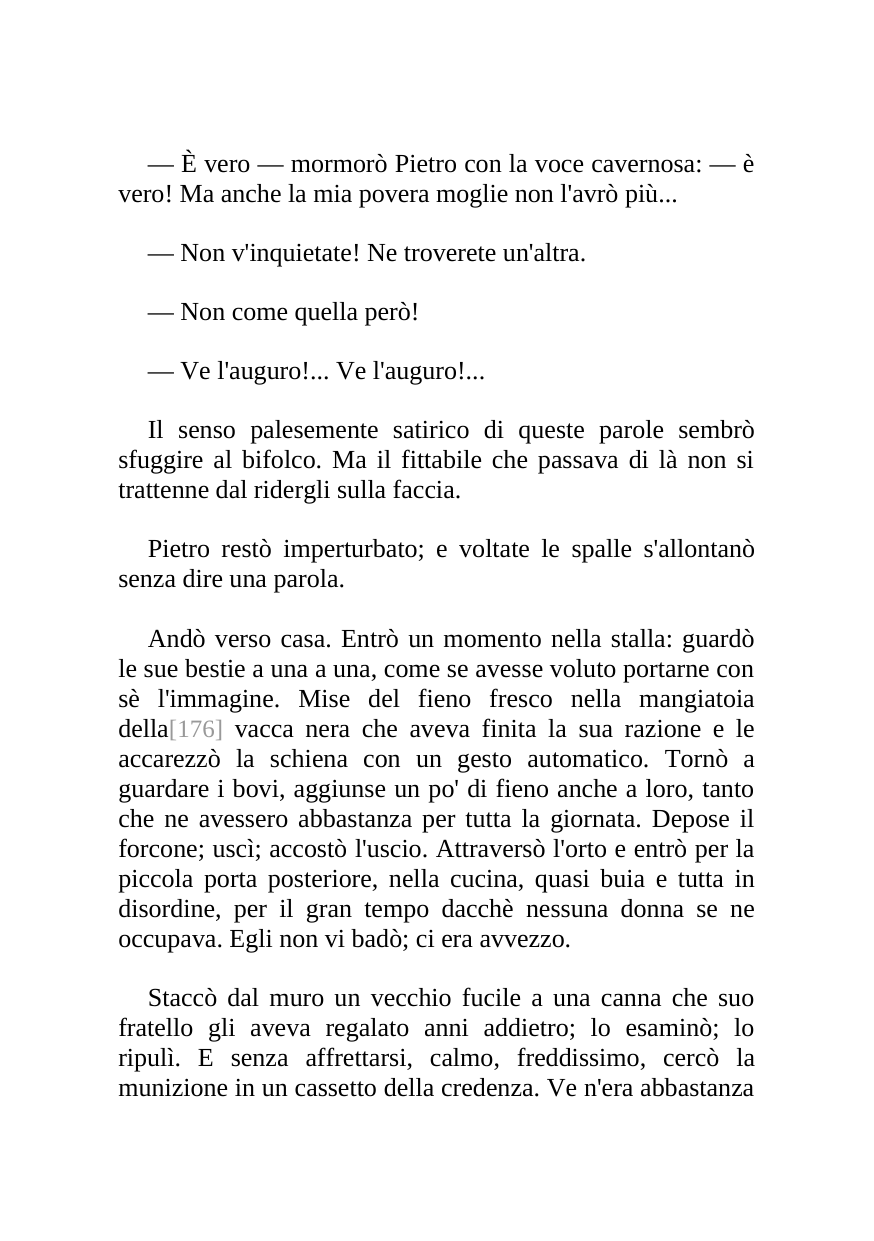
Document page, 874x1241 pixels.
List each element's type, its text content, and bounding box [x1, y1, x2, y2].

text — Non come quella però! [118, 296, 756, 326]
text — È vero — mormorò Pietro con la voce cavernosa: — è vero! Ma anche la mia povera moglie non l'avrò più... [118, 148, 756, 208]
text Staccò dal muro un vecchio fucile a una canna che suo fratello gli aveva regalato anni addietro; lo esaminò; lo ripulì. E senza affrettarsi, calmo, freddissimo, cercò la munizione in un cassetto della credenza. Ve n'era abbastanza [118, 982, 756, 1102]
text Pietro restò imperturbato; e voltate le spalle s'allontanò senza dire una parola. [118, 533, 756, 593]
text Il senso palesemente satirico di queste parole sembrò sfuggire al bifolco. Ma il fittabile che passava di là non si trattenne dal ridergli sulla faccia. [118, 414, 756, 504]
text Andò verso casa. Entrò un momento nella stalla: guardò le sue bestie a una a una, come se avesse voluto portarne con sè l'immagine. Mise del fieno fresco nella mangiatoia della[176] vacca nera che aveva finita la sua razione e le accarezzò la schiena con un gesto automatico. Tornò a guardare i bovi, aggiunse un po' di fieno anche a loro, tanto che ne avessero abbastanza per tutta la giornata. Depose il forcone; uscì; accostò l'uscio. Attraversò l'orto e entrò per la piccola porta posteriore, nella cucina, quasi buia e tutta in disordine, per il gran tempo dacchè nessuna donna se ne occupava. Egli non vi badò; ci era avvezzo. [118, 623, 756, 953]
text — Ve l'auguro!... Ve l'auguro!... [118, 355, 756, 385]
text — Non v'inquietate! Ne troverete un'altra. [118, 237, 756, 267]
